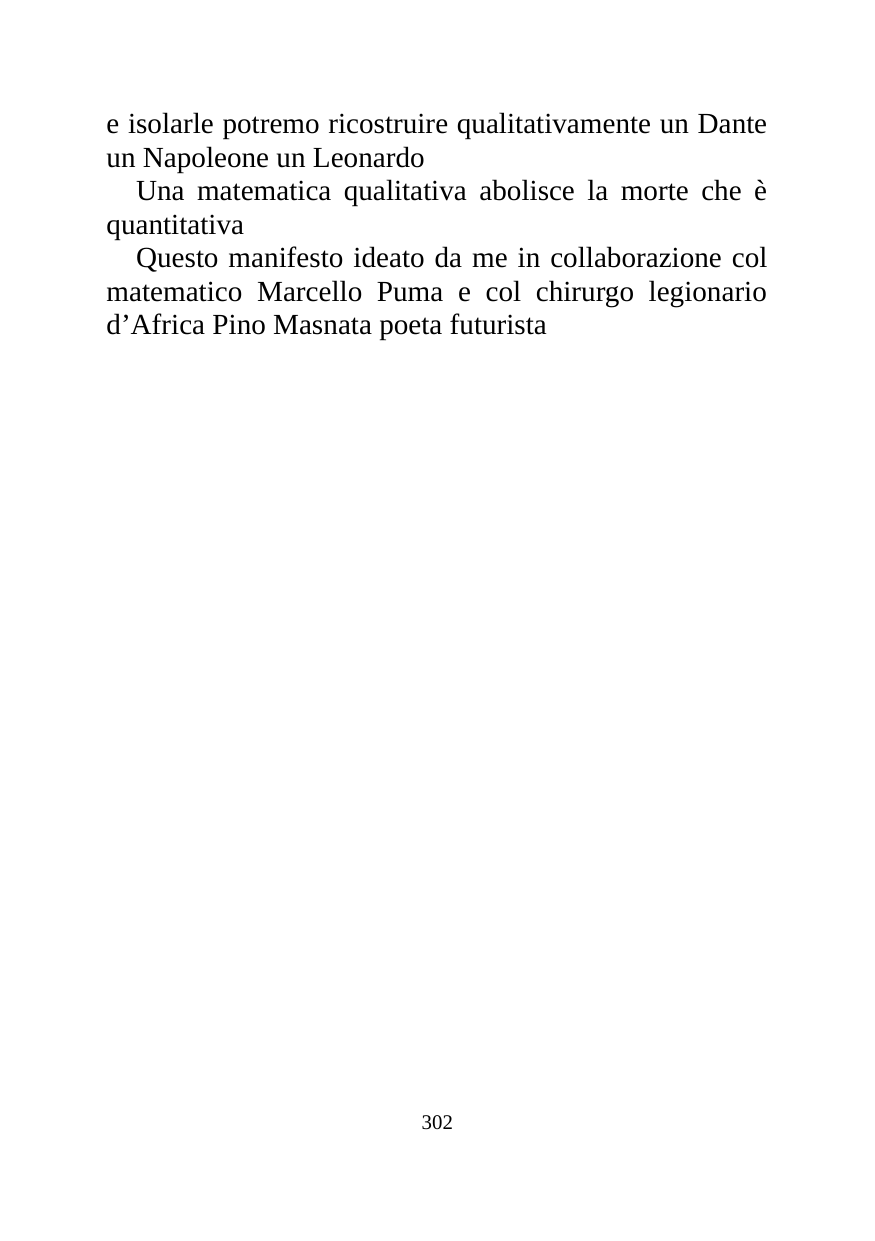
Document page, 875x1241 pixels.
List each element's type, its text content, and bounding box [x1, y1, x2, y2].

text Una matematica qualitativa abolisce la morte che è quantitativa [106, 173, 768, 240]
text Questo manifesto ideato da me in collaborazione col matematico Marcello Puma e col chirurgo legionario d’Africa Pino Masnata poeta futurista [106, 240, 768, 341]
text e isolarle potremo ricostruire qualitativamente un Dante un Napoleone un Leonardo [106, 106, 768, 173]
